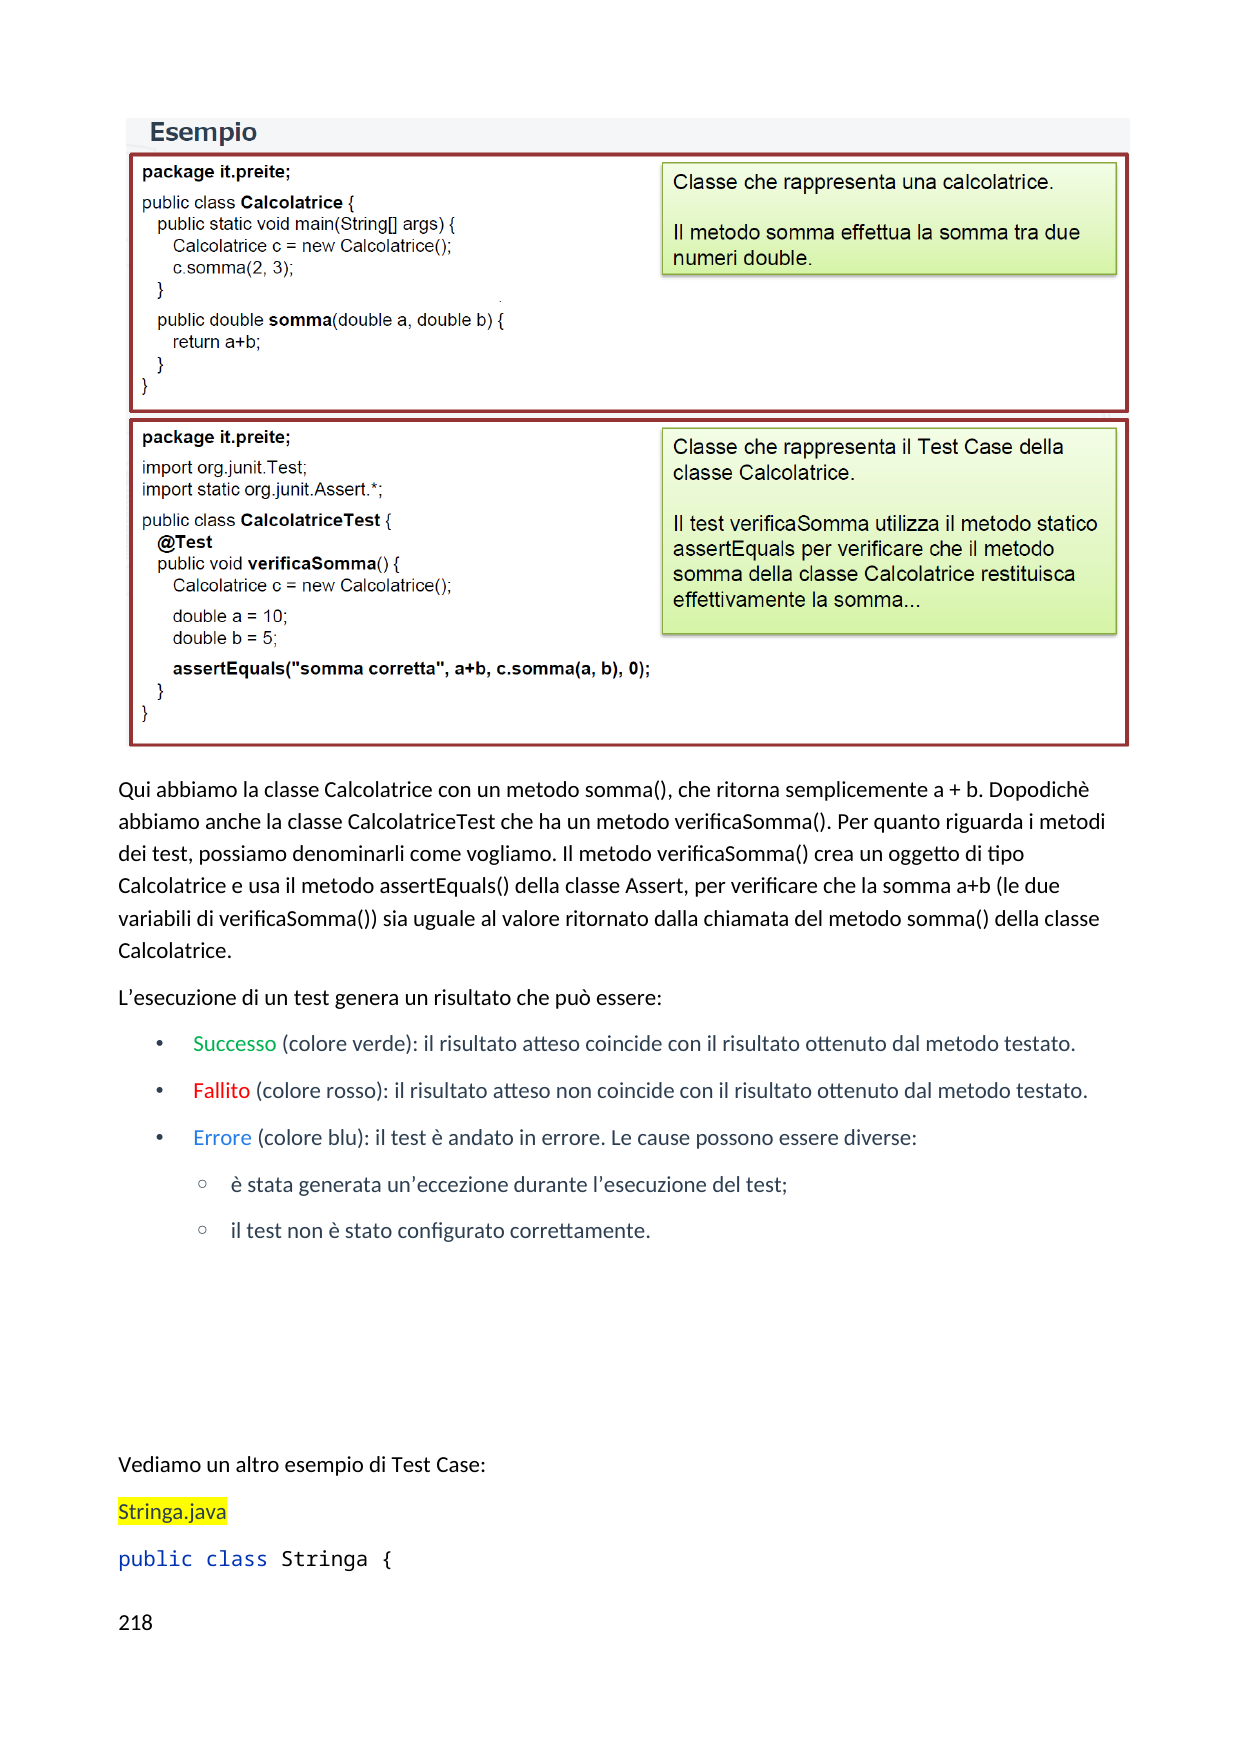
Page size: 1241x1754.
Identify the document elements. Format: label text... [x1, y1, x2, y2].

list Errore (colore blu): il test è andato in errore. Le cause possono essere diverse: [156, 1123, 1122, 1151]
text L’esecuzione di un test genera un risultato che può essere: [118, 983, 1122, 1011]
list Successo (colore verde): il risultato atteso coincide con il risultato ottenuto dal metodo testato. [156, 1029, 1122, 1057]
text Qui abbiamo la classe Calcolatrice con un metodo somma(), che ritorna semplicemente a + b. Dopodichè abbiamo anche la classe CalcolatriceTest che ha un metodo verificaSomma(). Per quanto riguarda i metodi dei test, possiamo denominarli come vogliamo. Il metodo verificaSomma() crea un oggetto di tipo Calcolatrice e usa il metodo assertEquals() della classe Assert, per verificare che la somma a+b (le due variabili di verificaSomma()) sia uguale al valore ritornato dalla chiamata del metodo somma() della classe Calcolatrice. [118, 775, 1122, 964]
text Vediamo un altro esempio di Test Case: [118, 1450, 1122, 1478]
list il test non è stato configurato correttamente. [193, 1217, 1122, 1244]
text public class Stringa { [118, 1544, 1122, 1572]
list è stata generata un’eccezione durante l’esecuzione del test; [193, 1170, 1122, 1198]
picture [126, 118, 1130, 747]
text Stringa.java [118, 1497, 1122, 1525]
list Fallito (colore rosso): il risultato atteso non coincide con il risultato ottenuto dal metodo testato. [156, 1076, 1122, 1104]
